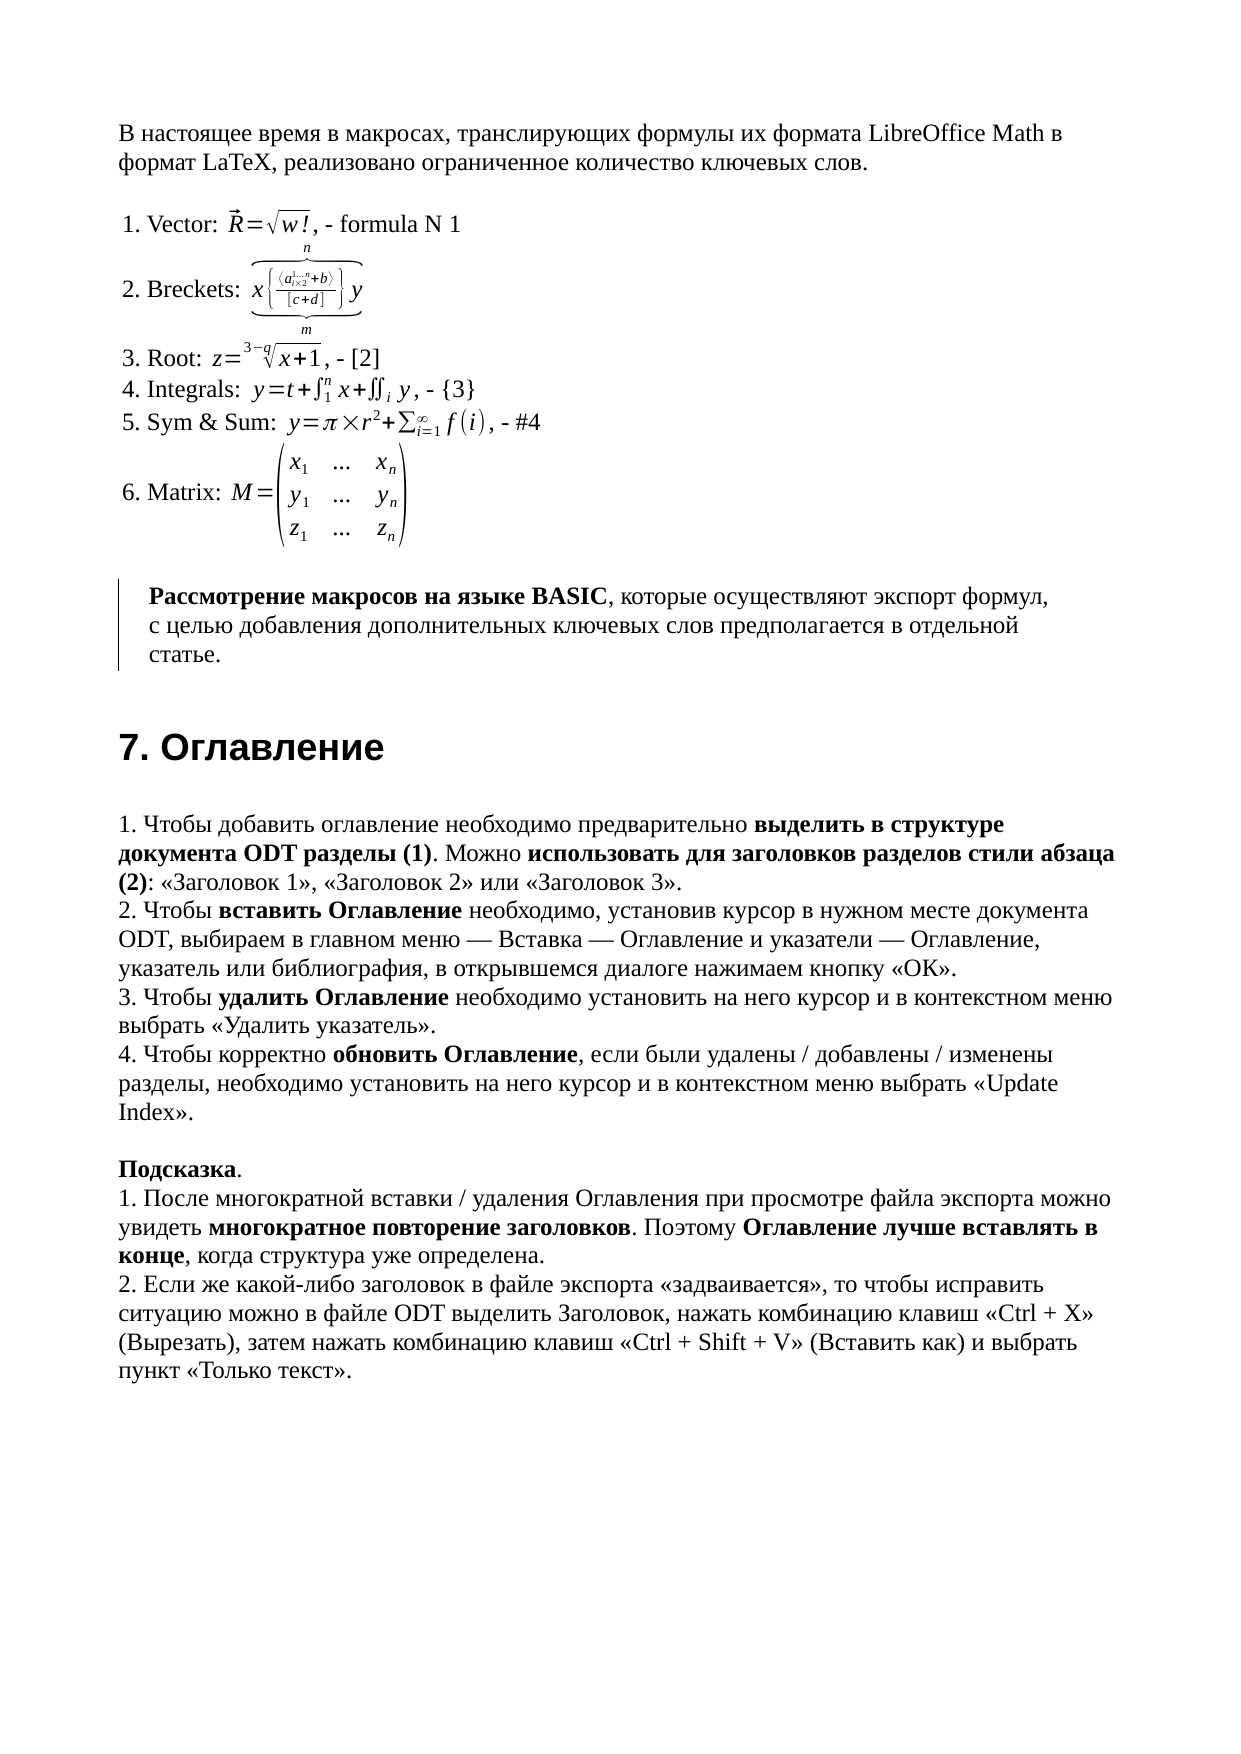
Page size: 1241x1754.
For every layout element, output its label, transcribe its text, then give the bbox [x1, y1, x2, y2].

text 2. Чтобы вставить Оглавление необходимо, установив курсор в нужном месте документа ODT, выбираем в главном меню — Вставка — Оглавление и указатели — Оглавление, указатель или библиография, в открывшемся диалоге нажимаем кнопку «ОК». [118, 896, 1122, 982]
text 1. После многократной вставки / удаления Оглавления при просмотре файла экспорта можно увидеть многократное повторение заголовков. Поэтому Оглавление лучше вставлять в конце, когда структура уже определена. [118, 1183, 1122, 1269]
text 3. Чтобы удалить Оглавление необходимо установить на него курсор и в контекстном меню выбрать «Удалить указатель». [118, 982, 1122, 1039]
text Рассмотрение макросов на языке BASIC, которые осуществляют экспорт формул, с целью добавления дополнительных ключевых слов предполагается в отдельной статье. [118, 578, 1063, 671]
text 2. Если же какой-либо заголовок в файле экспорта «задваивается», то чтобы исправить ситуацию можно в файле ODT выделить Заголовок, нажать комбинацию клавиш «Ctrl + X» (Вырезать), затем нажать комбинацию клавиш «Ctrl + Shift + V» (Вставить как) и выбрать пункт «Только текст». [118, 1269, 1122, 1384]
subtitle 7. Оглавление [118, 724, 1122, 768]
text 4. Чтобы корректно обновить Оглавление, если были удалены / добавлены / изменены разделы, необходимо установить на него курсор и в контекстном меню выбрать «Update Index». [118, 1039, 1122, 1126]
text Подсказка. [118, 1154, 1122, 1183]
text 1. Чтобы добавить оглавление необходимо предварительно выделить в структуре документа ODT разделы (1). Можно использовать для заголовков разделов стили абзаца (2): «Заголовок 1», «Заголовок 2» или «Заголовок 3». [118, 809, 1122, 896]
text В настоящее время в макросах, транслирующих формулы их формата LibreOffice Math в формат LaTeX, реализовано ограниченное количество ключевых слов. [118, 118, 1122, 176]
